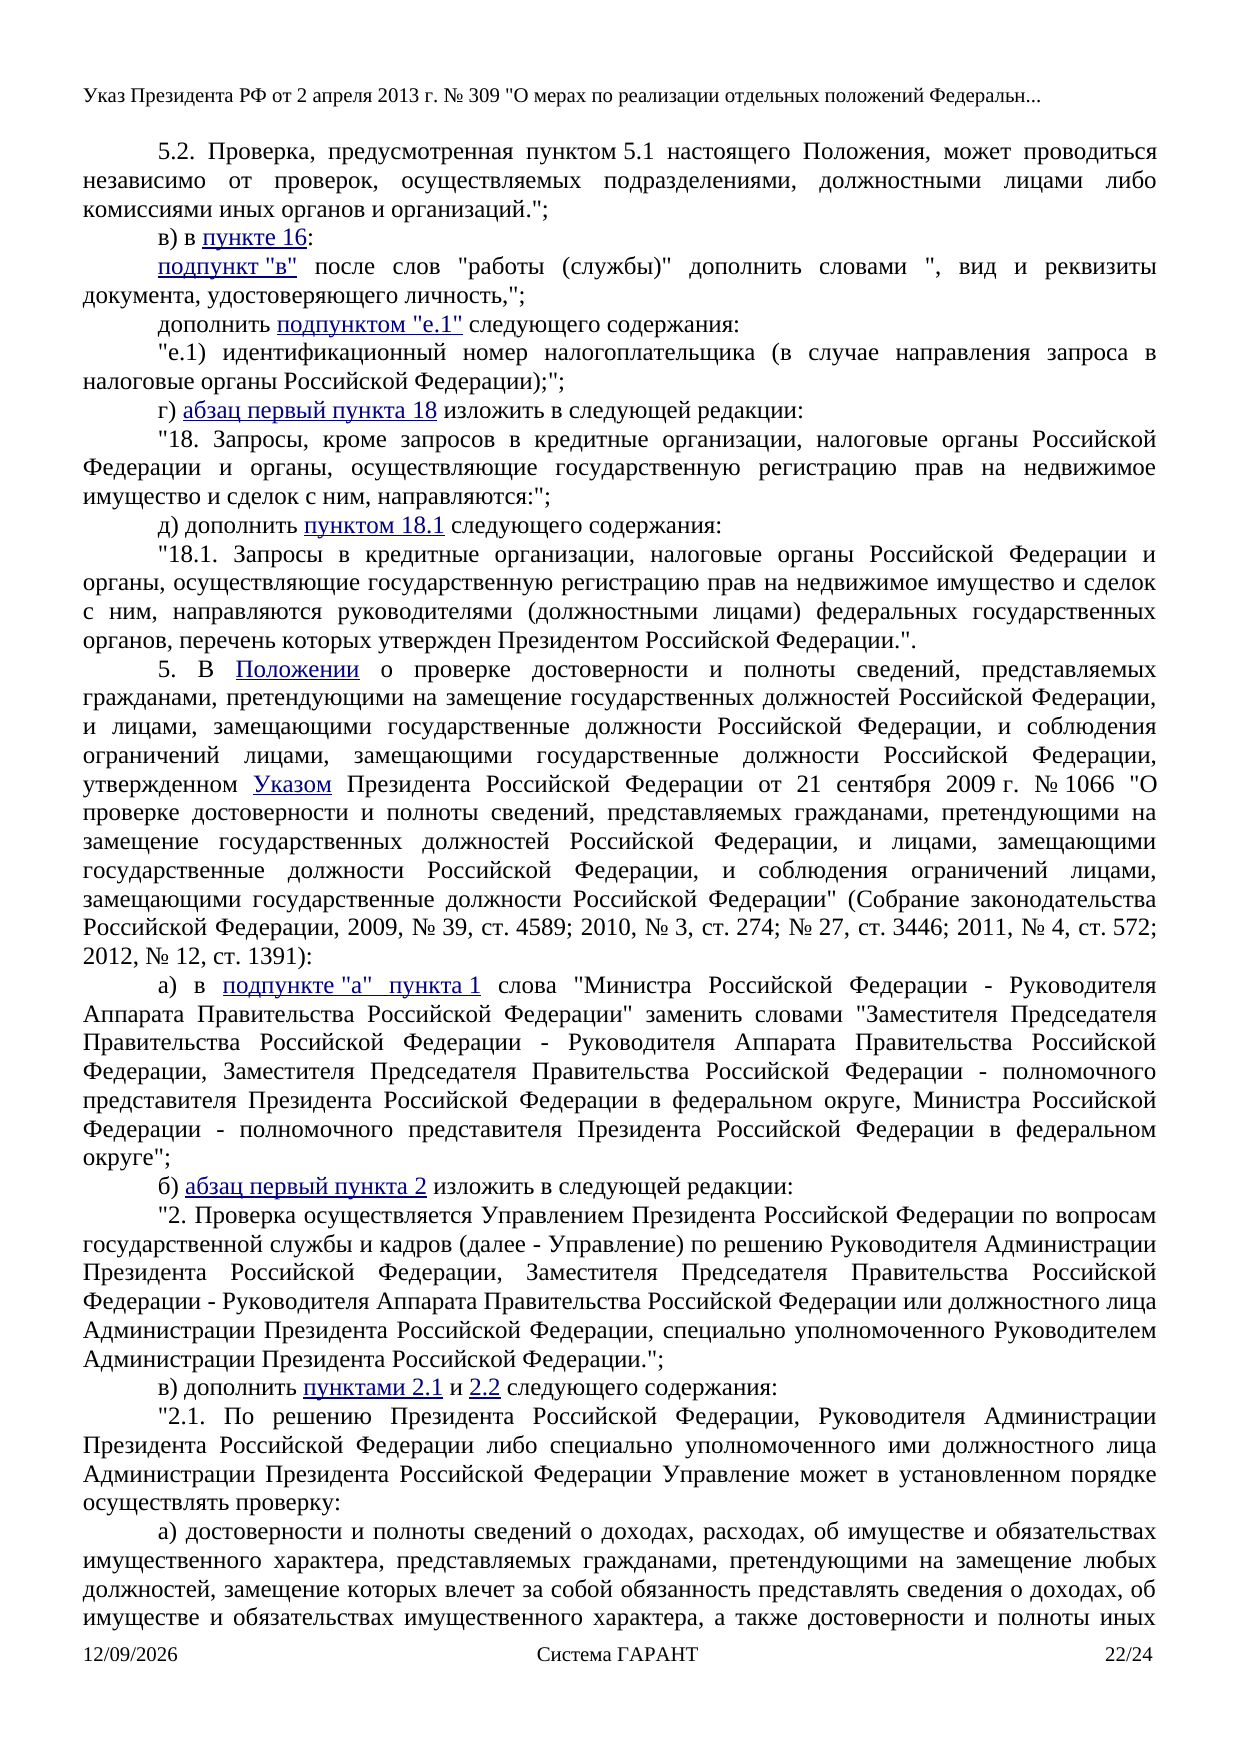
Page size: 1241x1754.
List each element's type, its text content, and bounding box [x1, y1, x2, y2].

text "2.1. По решению Президента Российской Федерации, Руководителя Администрации Президента Российской Федерации либо специально уполномоченного ими должностного лица Администрации Президента Российской Федерации Управление может в установленном порядке осуществлять проверку: [83, 1401, 1157, 1516]
text дополнить подпунктом "е.1" следующего содержания: [83, 309, 1157, 337]
text 5. В Положении о проверке достоверности и полноты сведений, представляемых гражданами, претендующими на замещение государственных должностей Российской Федерации, и лицами, замещающими государственные должности Российской Федерации, и соблюдения ограничений лицами, замещающими государственные должности Российской Федерации, утвержденном Указом Президента Российской Федерации от 21 сентября 2009 г. № 1066 "О проверке достоверности и полноты сведений, представляемых гражданами, претендующими на замещение государственных должностей Российской Федерации, и лицами, замещающими государственные должности Российской Федерации, и соблюдения ограничений лицами, замещающими государственные должности Российской Федерации" (Собрание законодательства Российской Федерации, 2009, № 39, ст. 4589; 2010, № 3, ст. 274; № 27, ст. 3446; 2011, № 4, ст. 572; 2012, № 12, ст. 1391): [83, 654, 1157, 970]
text д) дополнить пунктом 18.1 следующего содержания: [83, 510, 1157, 539]
text подпункт "в" после слов "работы (службы)" дополнить словами ", вид и реквизиты документа, удостоверяющего личность,"; [83, 251, 1157, 309]
text 5.2. Проверка, предусмотренная пунктом 5.1 настоящего Положения, может проводиться независимо от проверок, осуществляемых подразделениями, должностными лицами либо комиссиями иных органов и организаций."; [83, 136, 1157, 222]
text "2. Проверка осуществляется Управлением Президента Российской Федерации по вопросам государственной службы и кадров (далее - Управление) по решению Руководителя Администрации Президента Российской Федерации, Заместителя Председателя Правительства Российской Федерации - Руководителя Аппарата Правительства Российской Федерации или должностного лица Администрации Президента Российской Федерации, специально уполномоченного Руководителем Администрации Президента Российской Федерации."; [83, 1200, 1157, 1372]
text "18. Запросы, кроме запросов в кредитные организации, налоговые органы Российской Федерации и органы, осуществляющие государственную регистрацию прав на недвижимое имущество и сделок с ним, направляются:"; [83, 424, 1157, 510]
text а) достоверности и полноты сведений о доходах, расходах, об имуществе и обязательствах имущественного характера, представляемых гражданами, претендующими на замещение любых должностей, замещение которых влечет за собой обязанность представлять сведения о доходах, об имуществе и обязательствах имущественного характера, а также достоверности и полноты иных [83, 1516, 1157, 1631]
text в) дополнить пунктами 2.1 и 2.2 следующего содержания: [83, 1372, 1157, 1401]
text "е.1) идентификационный номер налогоплательщика (в случае направления запроса в налоговые органы Российской Федерации);"; [83, 337, 1157, 395]
text а) в подпункте "а" пункта 1 слова "Министра Российской Федерации - Руководителя Аппарата Правительства Российской Федерации" заменить словами "Заместителя Председателя Правительства Российской Федерации - Руководителя Аппарата Правительства Российской Федерации, Заместителя Председателя Правительства Российской Федерации - полномочного представителя Президента Российской Федерации в федеральном округе, Министра Российской Федерации - полномочного представителя Президента Российской Федерации в федеральном округе"; [83, 970, 1157, 1171]
text в) в пункте 16: [83, 222, 1157, 251]
text б) абзац первый пункта 2 изложить в следующей редакции: [83, 1171, 1157, 1200]
text г) абзац первый пункта 18 изложить в следующей редакции: [83, 395, 1157, 424]
text "18.1. Запросы в кредитные организации, налоговые органы Российской Федерации и органы, осуществляющие государственную регистрацию прав на недвижимое имущество и сделок с ним, направляются руководителями (должностными лицами) федеральных государственных органов, перечень которых утвержден Президентом Российской Федерации.". [83, 539, 1157, 654]
